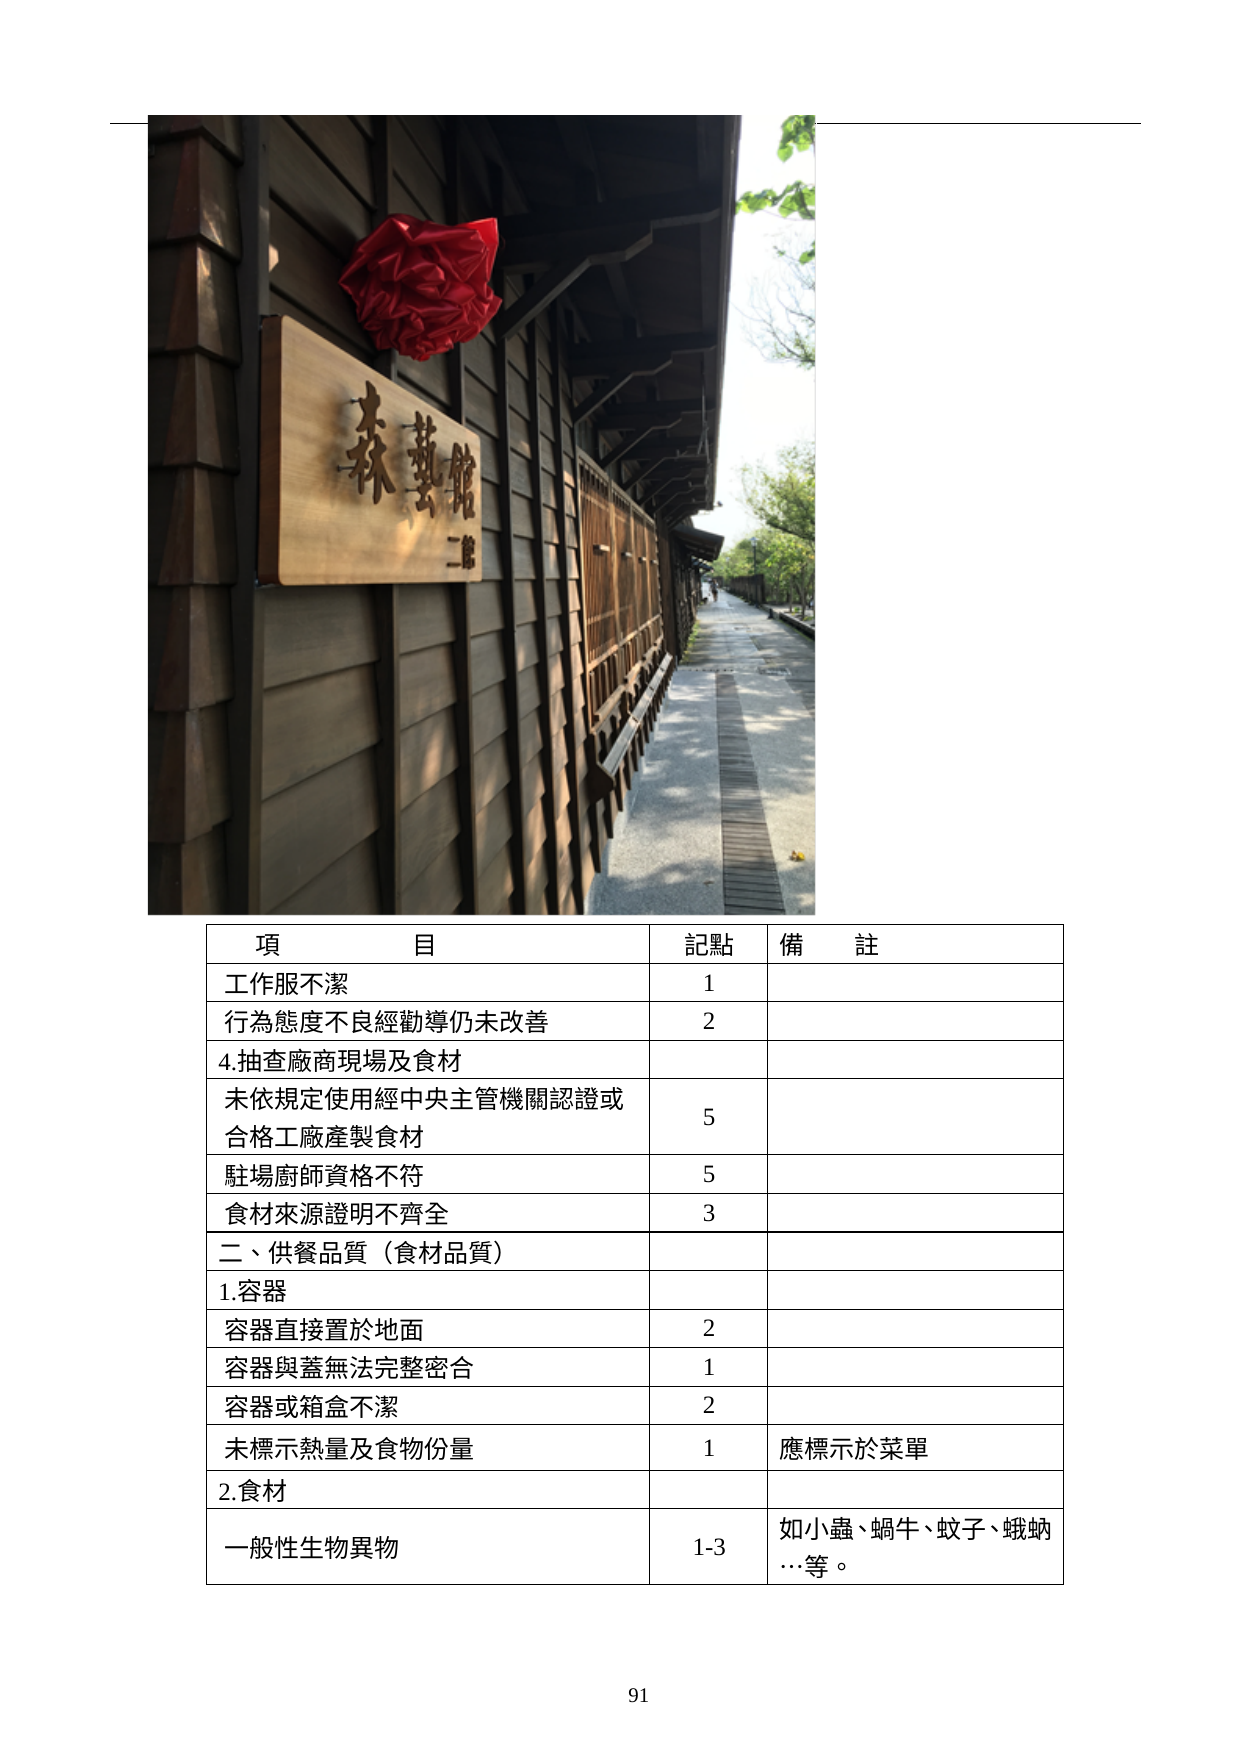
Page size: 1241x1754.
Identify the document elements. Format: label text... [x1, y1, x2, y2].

table_cell 應標示於菜單 [768, 1425, 1063, 1470]
table_cell [650, 1041, 767, 1078]
table_cell [768, 1041, 1063, 1078]
table_header 記點 [650, 925, 767, 963]
table_header 項 目 [207, 925, 649, 963]
table_cell 一般性生物異物 [207, 1509, 649, 1584]
table_cell [768, 1194, 1063, 1231]
table_header 備 註 [768, 925, 1063, 963]
table_cell 2.食材 [207, 1471, 649, 1508]
table_cell [768, 1348, 1063, 1386]
table_cell [768, 1387, 1063, 1424]
table_cell 工作服不潔 [207, 964, 649, 1001]
table_cell 1 [650, 1425, 767, 1470]
table_cell [650, 1471, 767, 1508]
table_cell [768, 1002, 1063, 1040]
table_cell 駐場廚師資格不符 [207, 1155, 649, 1193]
table_cell 行為態度不良經勸導仍未改善 [207, 1002, 649, 1040]
table_cell [650, 1233, 767, 1270]
table_cell 2 [650, 1310, 767, 1347]
table_cell 2 [650, 1002, 767, 1040]
table_cell [768, 1079, 1063, 1154]
table_cell 1-3 [650, 1509, 767, 1584]
table_cell 4.抽查廠商現場及食材 [207, 1041, 649, 1078]
table_cell 如小蟲、蝸牛、蚊子、蛾蚋…等。 [768, 1509, 1063, 1584]
table_cell 容器或箱盒不潔 [207, 1387, 649, 1424]
table_cell 容器直接置於地面 [207, 1310, 649, 1347]
table_cell [650, 1271, 767, 1308]
table_cell 1.容器 [207, 1271, 649, 1308]
table_cell 未依規定使用經中央主管機關認證或 合格工廠產製食材 [207, 1079, 649, 1154]
table_cell 1 [650, 1348, 767, 1386]
table_cell 未標示熱量及食物份量 [207, 1425, 649, 1470]
table_cell [768, 1233, 1063, 1270]
table_cell 3 [650, 1194, 767, 1231]
table_cell 1 [650, 964, 767, 1001]
table_cell 食材來源證明不齊全 [207, 1194, 649, 1231]
table_cell [768, 1471, 1063, 1508]
table_cell [768, 1310, 1063, 1347]
table_cell 5 [650, 1155, 767, 1193]
table_cell [768, 1271, 1063, 1308]
table_cell 2 [650, 1387, 767, 1424]
table_cell 5 [650, 1079, 767, 1154]
table_cell 容器與蓋無法完整密合 [207, 1348, 649, 1386]
picture [147, 115, 817, 917]
table_cell 二、供餐品質（食材品質） [207, 1233, 649, 1270]
table_cell [768, 964, 1063, 1001]
table_cell [768, 1155, 1063, 1193]
